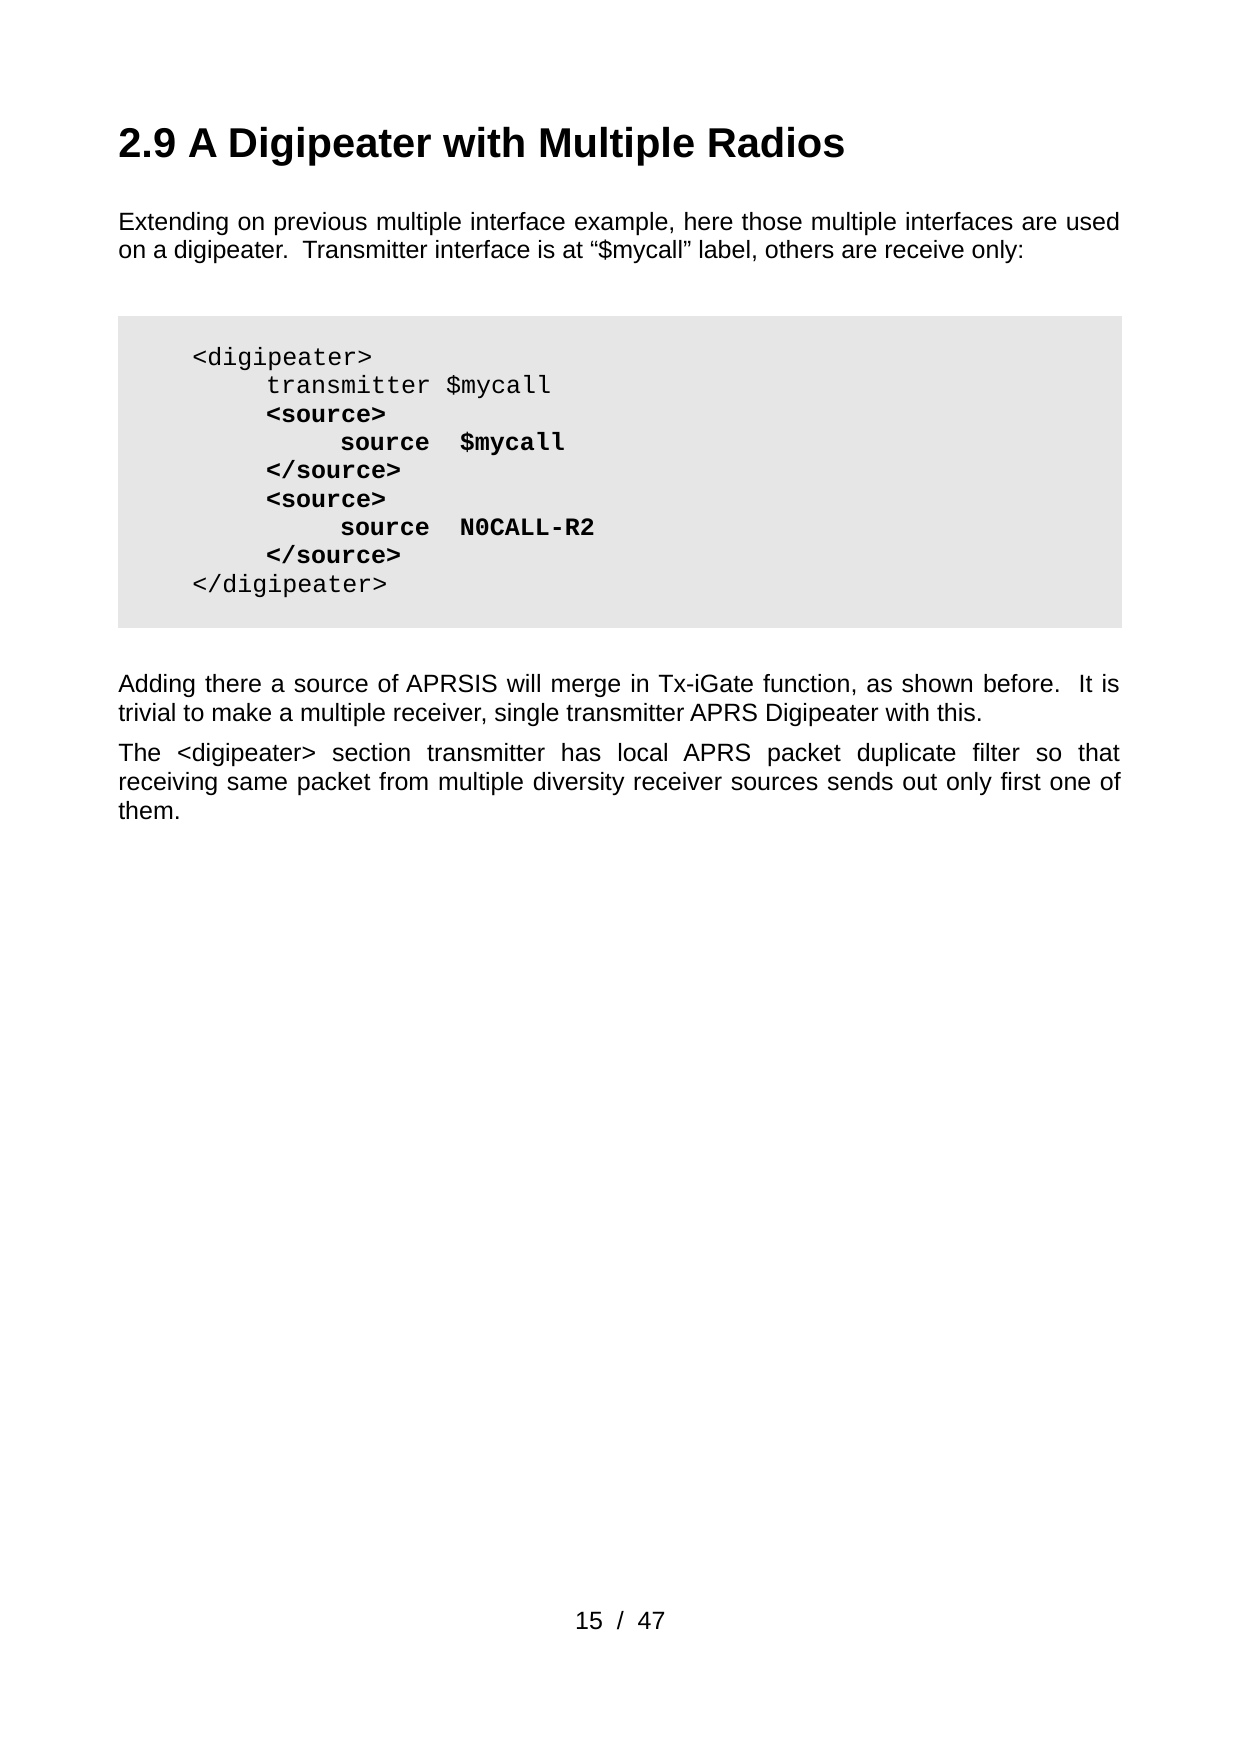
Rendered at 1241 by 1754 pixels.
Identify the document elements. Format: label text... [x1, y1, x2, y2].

text The <digipeater> section transmitter has local APRS packet duplicate filter so that receiving same packet from multiple diversity receiver sources sends out only first one of them. [118, 738, 1122, 824]
text Extending on previous multiple interface example, here those multiple interfaces are used on a digipeater. Transmitter interface is at “$mycall” label, others are receive only: [118, 207, 1122, 264]
text <source> [118, 486, 1122, 515]
text </digipeater> [118, 571, 1122, 600]
subtitle A Digipeater with Multiple Radios [118, 118, 1122, 166]
text </source> [118, 543, 1122, 571]
text Adding there a source of APRSIS will merge in Tx-iGate function, as shown before. It is trivial to make a multiple receiver, single transmitter APRS Digipeater with this. [118, 669, 1122, 726]
text <digipeater> [118, 345, 1122, 373]
text </source> [118, 458, 1122, 486]
text source $mycall [118, 430, 1122, 458]
text source N0CALL-R2 [118, 515, 1122, 543]
text <source> [118, 401, 1122, 430]
text transmitter $mycall [118, 373, 1122, 401]
